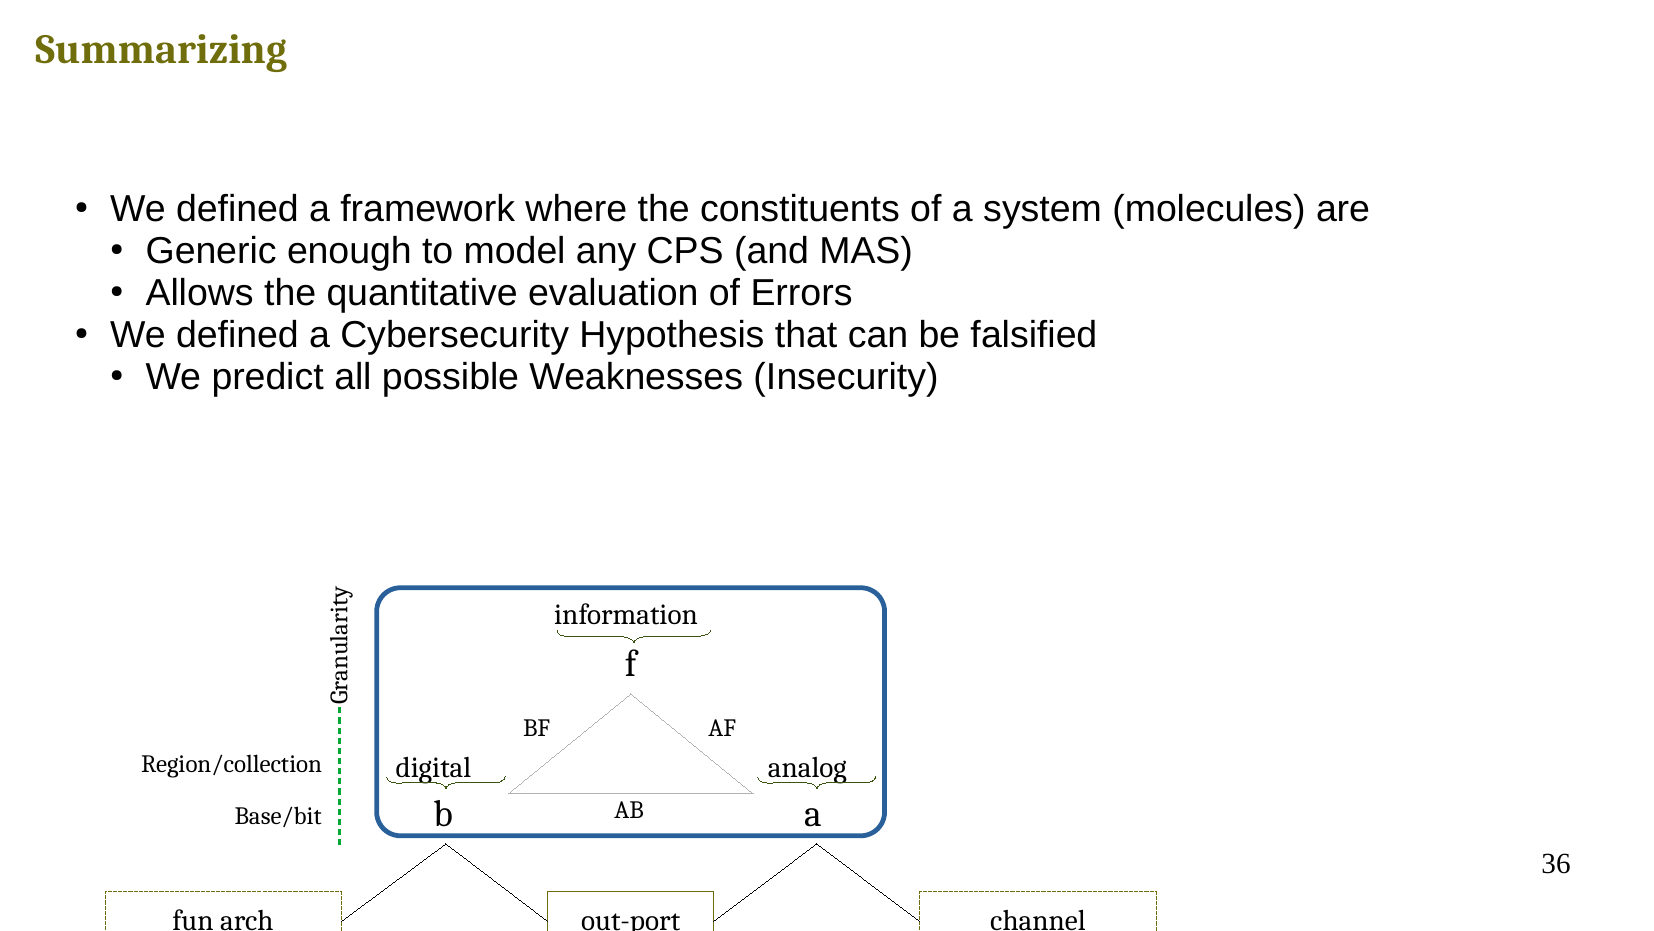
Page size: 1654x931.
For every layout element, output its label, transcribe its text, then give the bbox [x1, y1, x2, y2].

text_box digital [380, 743, 509, 793]
text_box fun arch [105, 891, 342, 931]
text_box Summarizing [20, 18, 316, 91]
text_box a [789, 793, 845, 844]
text_box b [418, 793, 474, 844]
text_box out-port [547, 891, 714, 931]
text_box BF [508, 706, 567, 751]
text_box information [539, 591, 731, 641]
text_box analog [753, 743, 881, 793]
text_box We defined a framework where the constituents of a system (molecules) are Generic enough to model any CPS (and MAS) Allows the quantitative evaluation of Errors We defined a Cybersecurity Hypothesis that can be falsified We predict all possible Weaknesses (Insecurity) [60, 180, 1386, 405]
text_box channel [919, 891, 1157, 931]
text_box AB [599, 788, 661, 833]
text_box f [610, 641, 652, 694]
text_box Region/collection [126, 742, 346, 788]
text_box Base/bit [219, 794, 342, 839]
text_box Granularity [317, 565, 362, 720]
text_box AF [693, 706, 753, 751]
